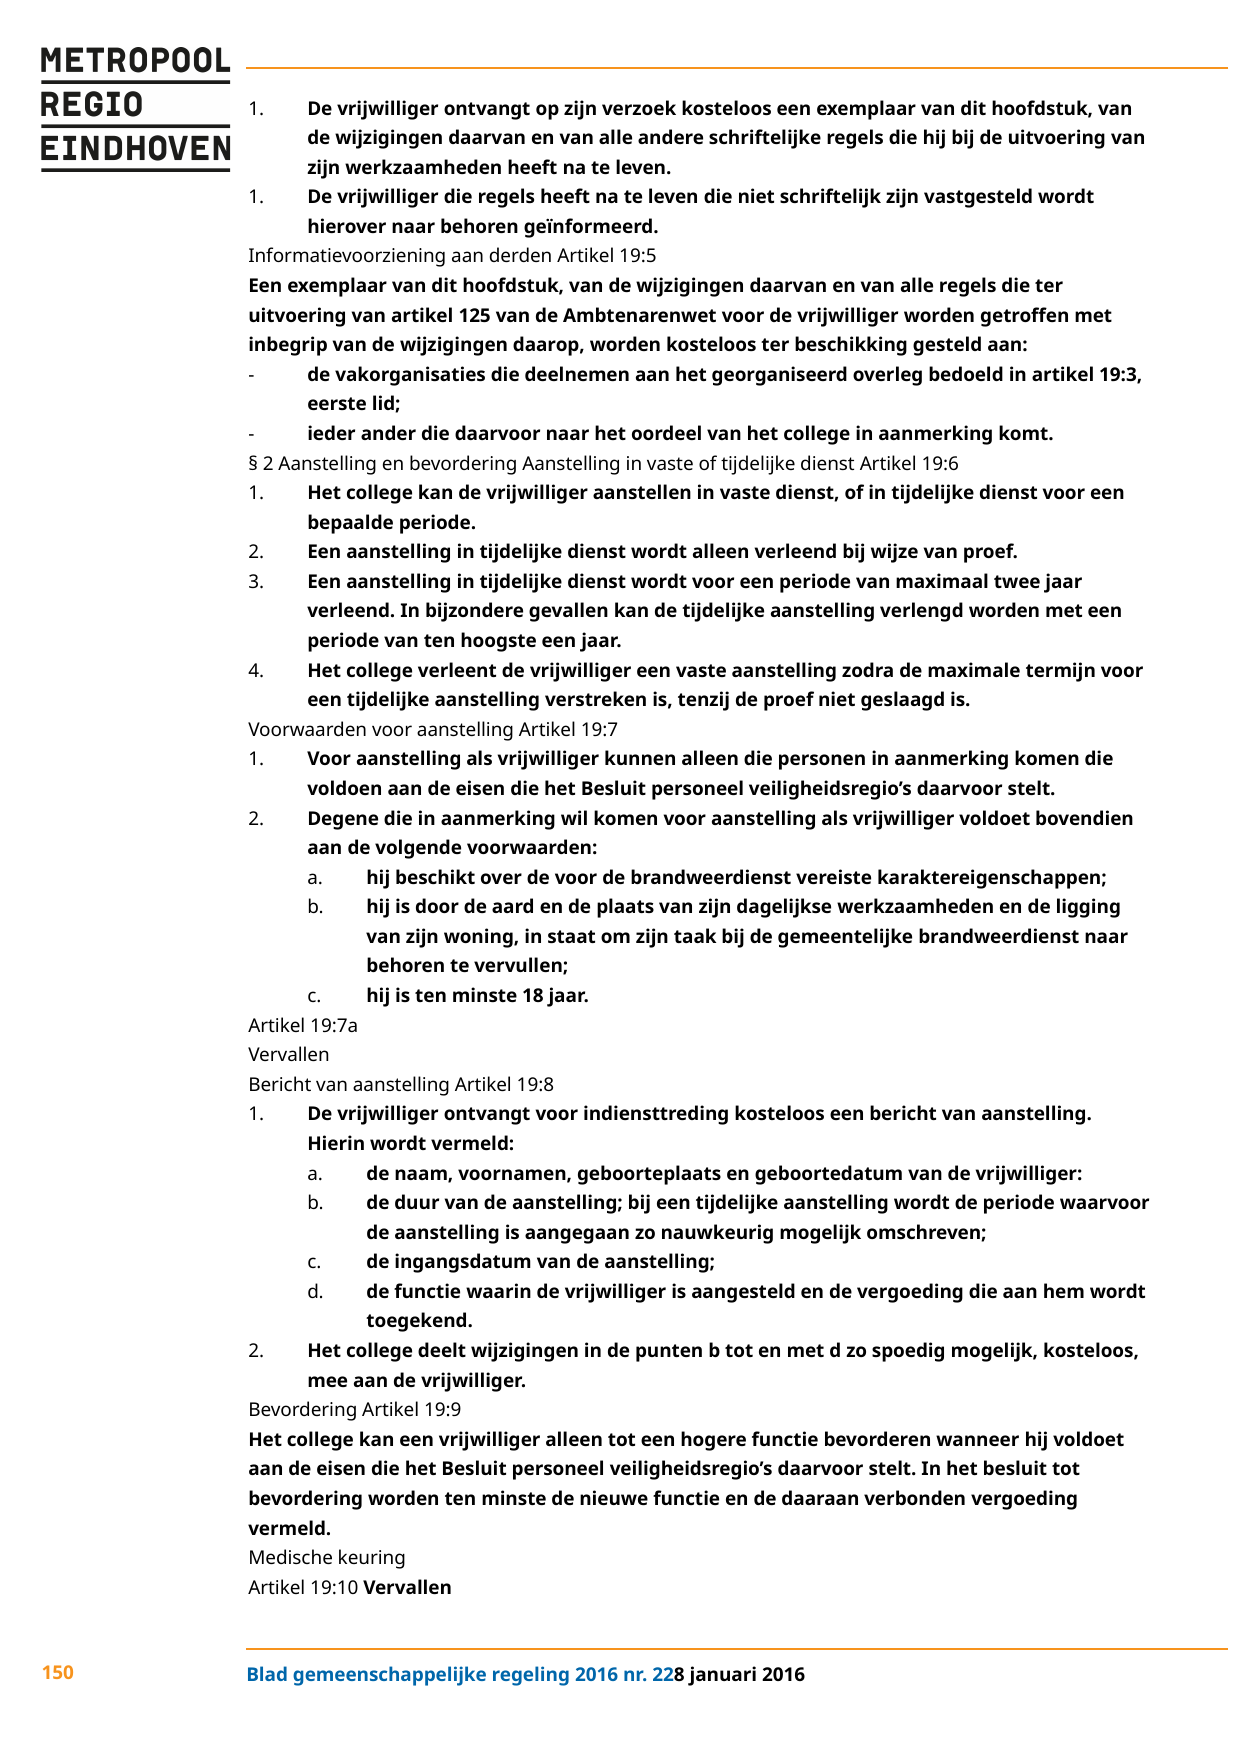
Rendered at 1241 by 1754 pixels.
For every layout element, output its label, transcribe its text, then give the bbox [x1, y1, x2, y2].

list Voor aanstelling als vrijwilliger kunnen alleen die personen in aanmerking komen die voldoen aan de eisen die het Besluit personeel veiligheidsregio’s daarvoor stelt. [248, 746, 1152, 801]
text Een exemplaar van dit hoofdstuk, van de wijzigingen daarvan en van alle regels die ter uitvoering van artikel 125 van de Ambtenarenwet voor de vrijwilliger worden getroffen met inbegrip van de wijzigingen daarop, worden kosteloos ter beschikking gesteld aan: [248, 272, 1152, 357]
list de vakorganisaties die deelnemen aan het georganiseerd overleg bedoeld in artikel 19:3, eerste lid; [248, 361, 1152, 416]
list de functie waarin de vrijwilliger is aangesteld en de vergoeding die aan hem wordt toegekend. [307, 1278, 1152, 1333]
list de naam, voornamen, geboorteplaats en geboortedatum van de vrijwilliger: [307, 1160, 1152, 1186]
text Bericht van aanstelling Artikel 19:8 [248, 1071, 1152, 1097]
text Medische keuring [248, 1544, 1152, 1570]
text Voorwaarden voor aanstelling Artikel 19:7 [248, 716, 1152, 742]
text Het college kan een vrijwilliger alleen tot een hogere functie bevorderen wanneer hij voldoet aan de eisen die het Besluit personeel veiligheidsregio’s daarvoor stelt. In het besluit tot bevordering worden ten minste de nieuwe functie en de daaraan verbonden vergoeding vermeld. [248, 1426, 1152, 1541]
list hij is door de aard en de plaats van zijn dagelijkse werkzaamheden en de ligging van zijn woning, in staat om zijn taak bij de gemeentelijke brandweerdienst naar behoren te vervullen; [307, 893, 1152, 978]
list ieder ander die daarvoor naar het oordeel van het college in aanmerking komt. [248, 420, 1152, 446]
text Artikel 19:10 Vervallen [248, 1574, 1152, 1600]
list hij is ten minste 18 jaar. [307, 982, 1152, 1008]
list hij beschikt over de voor de brandweerdienst vereiste karaktereigenschappen; [307, 864, 1152, 890]
list de ingangsdatum van de aanstelling; [307, 1248, 1152, 1274]
list Een aanstelling in tijdelijke dienst wordt alleen verleend bij wijze van proef. [248, 538, 1152, 564]
text Bevordering Artikel 19:9 [248, 1396, 1152, 1422]
picture [41, 47, 231, 172]
text Artikel 19:7a [248, 1012, 1152, 1038]
list Het college verleent de vrijwilliger een vaste aanstelling zodra de maximale termijn voor een tijdelijke aanstelling verstreken is, tenzij de proef niet geslaagd is. [248, 657, 1152, 712]
list Het college kan de vrijwilliger aanstellen in vaste dienst, of in tijdelijke dienst voor een bepaalde periode. [248, 479, 1152, 535]
text Informatievoorziening aan derden Artikel 19:5 [248, 243, 1152, 268]
list Een aanstelling in tijdelijke dienst wordt voor een periode van maximaal twee jaar verleend. In bijzondere gevallen kan de tijdelijke aanstelling verlengd worden met een periode van ten hoogste een jaar. [248, 568, 1152, 653]
list De vrijwilliger die regels heeft na te leven die niet schriftelijk zijn vastgesteld wordt hierover naar behoren geïnformeerd. [248, 183, 1152, 239]
list De vrijwilliger ontvangt voor indiensttreding kosteloos een bericht van aanstelling. Hierin wordt vermeld: [248, 1101, 1152, 1156]
list De vrijwilliger ontvangt op zijn verzoek kosteloos een exemplaar van dit hoofdstuk, van de wijzigingen daarvan en van alle andere schriftelijke regels die hij bij de uitvoering van zijn werkzaamheden heeft na te leven. [248, 95, 1152, 180]
text § 2 Aanstelling en bevordering Aanstelling in vaste of tijdelijke dienst Artikel 19:6 [248, 450, 1152, 476]
list Degene die in aanmerking wil komen voor aanstelling als vrijwilliger voldoet bovendien aan de volgende voorwaarden: [248, 805, 1152, 860]
list Het college deelt wijzigingen in de punten b tot en met d zo spoedig mogelijk, kosteloos, mee aan de vrijwilliger. [248, 1337, 1152, 1393]
text Vervallen [248, 1041, 1152, 1067]
list de duur van de aanstelling; bij een tijdelijke aanstelling wordt de periode waarvoor de aanstelling is aangegaan zo nauwkeurig mogelijk omschreven; [307, 1189, 1152, 1245]
